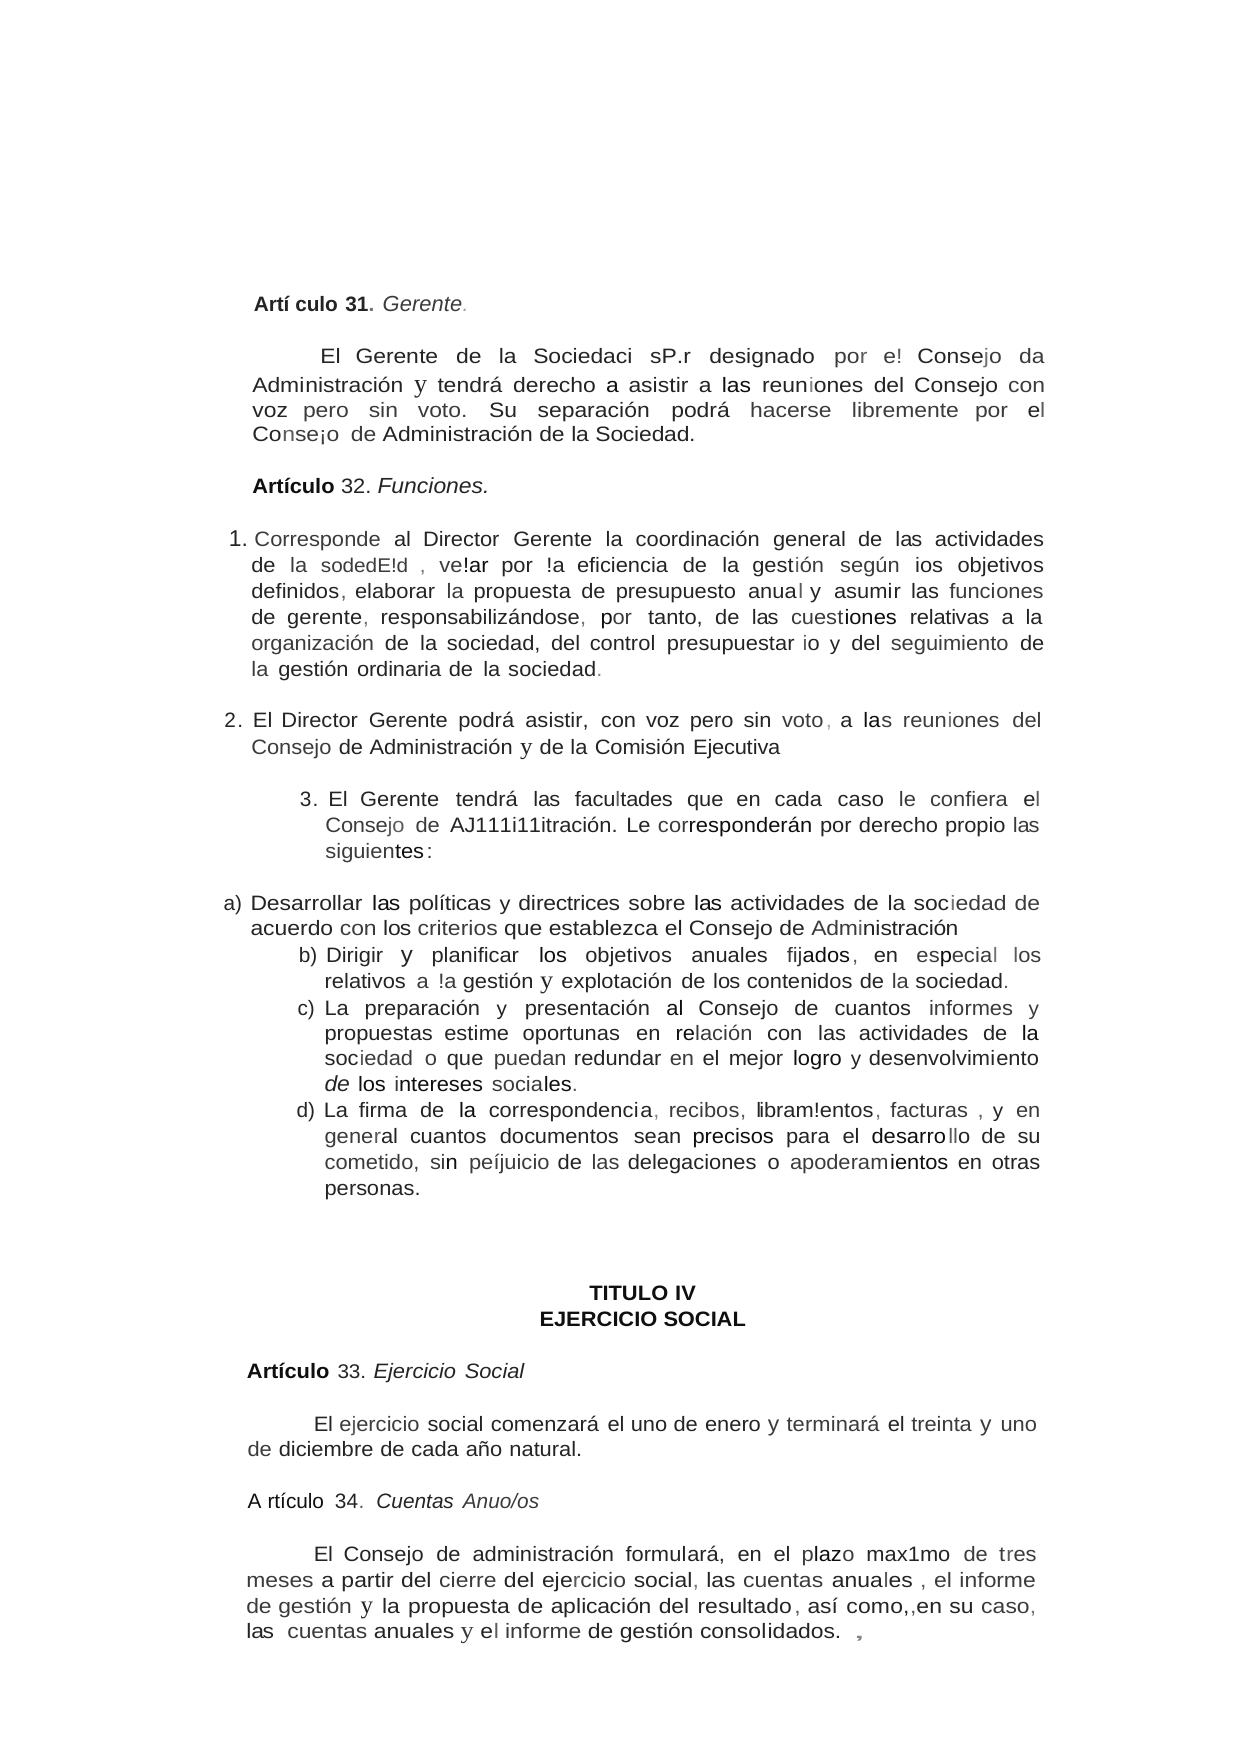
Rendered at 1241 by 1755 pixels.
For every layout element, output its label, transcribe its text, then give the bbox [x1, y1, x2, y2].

list El Gerente tendrá las facultades que en cada caso le confiera el Consejo de AJ111i11itración. Le corresponderán por derecho propio las siguientes: [298, 786, 1041, 862]
list La firma de la correspondencia, recibos, libram!entos, facturas , y en general cuantos documentos sean precisos para el desarrollo de su cometido, sin peíjuicio de las delegaciones o apoderamientos en otras personas. [296, 1097, 1041, 1199]
text El Consejo de administración formulará, en el plazo max1mo de tres [246, 1542, 1066, 1566]
list Desarrollar las políticas y directrices sobre las actividades de la sociedad de acuerdo con los criterios que establezca el Consejo de Administración [223, 891, 1040, 940]
text meses a partir del cierre del ejercicio social, las cuentas anuales , el informe de gestión y la propuesta de aplicación del resultado, así como,,en su caso, las cuentas anuales y el informe de gestión consolidados. , [246, 1570, 1036, 1644]
text Artículo 33. Ejercicio Social [247, 1359, 1066, 1383]
text El ejercicio social comenzará el uno de enero y terminará el treinta y uno de diciembre de cada año natural. [247, 1410, 1037, 1461]
list Dirigir y planificar los objetivos anuales fijados, en especial los relativos a !a gestión y explotación de los contenidos de la sociedad. [297, 942, 1042, 994]
text A rtículo 34. Cuentas Anuo/os [247, 1489, 1066, 1513]
list La preparación y presentación al Consejo de cuantos informes y propuestas estime oportunas en relación con las actividades de la sociedad o que puedan redundar en el mejor logro y desenvolvimiento de los intereses sociales. [297, 996, 1039, 1096]
text TITULO IV EJERCICIO SOCIAL [538, 1280, 747, 1330]
text Artí culo 31. Gerente. [253, 291, 1066, 316]
text Artículo 32. Funciones. [252, 473, 1066, 499]
list El Director Gerente podrá asistir, con voz pero sin voto, a las reuniones del Consejo de Administración y de la Comisión Ejecutiva [224, 708, 1042, 760]
list Corresponde al Director Gerente la coordinación general de las actividades de la sodedE!d , ve!ar por !a eficiencia de la gestión según ios objetivos definidos, elaborar la propuesta de presupuesto anual y asumir las funciones de gerente, responsabilizándose, por tanto, de las cuestiones relativas a la organización de la sociedad, del control presupuestar io y del seguimiento de la gestión ordinaria de la sociedad. [226, 525, 1044, 681]
text El Gerente de la Sociedaci sP.r designado por e! Consejo da Administración y tendrá derecho a asistir a las reuniones del Consejo con voz pero sin voto. Su separación podrá hacerse libremente por el Conse¡o de Administración de la Sociedad. [252, 343, 1045, 446]
